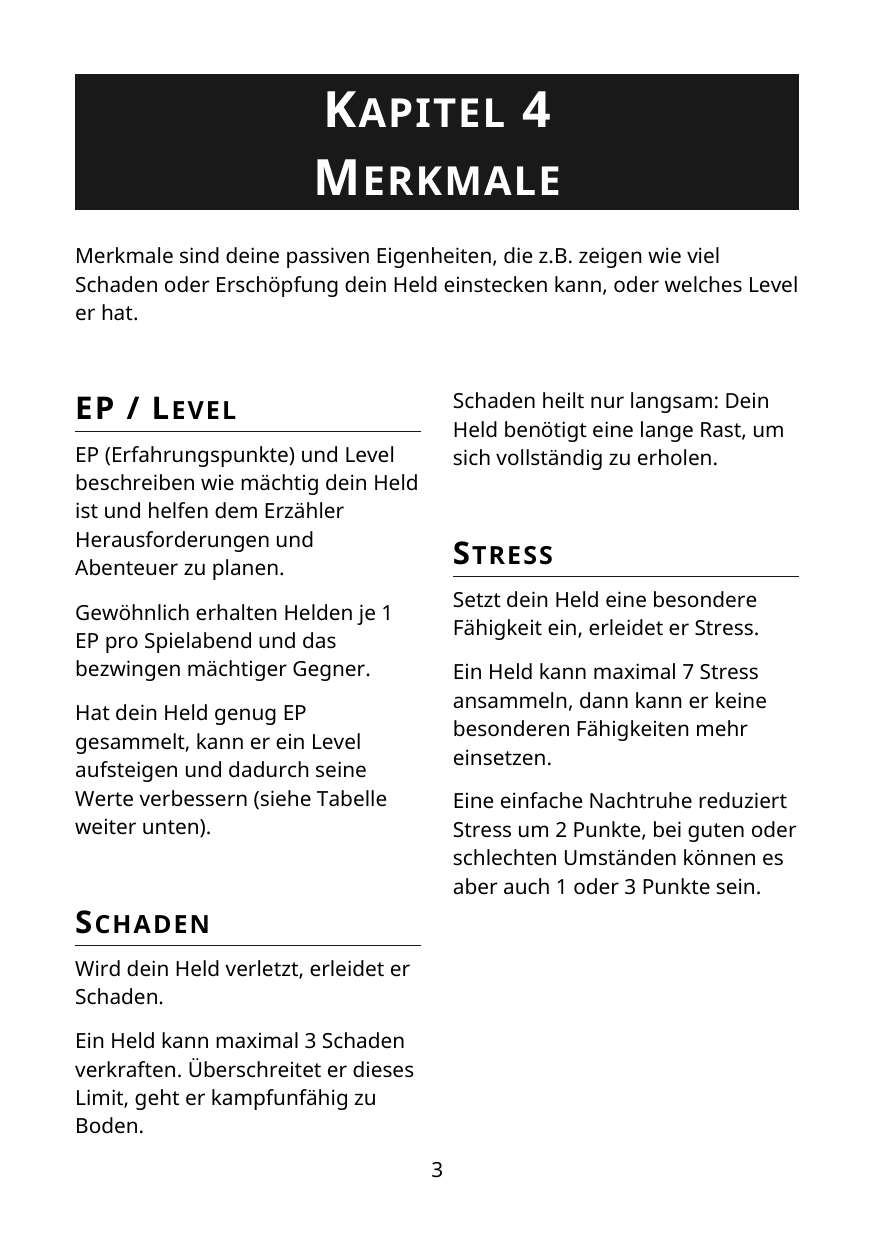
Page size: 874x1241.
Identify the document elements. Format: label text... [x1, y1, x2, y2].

text Merkmale sind deine passiven Eigenheiten, die z.B. zeigen wie viel Schaden oder Erschöpfung dein Held einstecken kann, oder welches Level er hat. [75, 241, 799, 327]
text EP (Erfahrungspunkte) und Level beschreiben wie mächtig dein Held ist und helfen dem Erzähler Herausforderungen und Abenteuer zu planen. [75, 440, 421, 582]
text Ein Held kann maximal 7 Stress ansammeln, dann kann er keine besonderen Fähigkeiten mehr einsetzen. [453, 657, 799, 771]
subtitle Stress [453, 531, 799, 576]
text Gewöhnlich erhalten Helden je 1 EP pro Spielabend und das bezwingen mächtiger Gegner. [75, 598, 421, 683]
text Setzt dein Held eine besondere Fähigkeit ein, erleidet er Stress. [453, 585, 799, 642]
subtitle Schaden [75, 900, 421, 945]
subtitle Kapitel 4 [75, 74, 799, 142]
subtitle Merkmale [75, 142, 799, 210]
subtitle EP / Level [75, 386, 421, 431]
text Hat dein Held genug EP gesammelt, kann er ein Level aufsteigen und dadurch seine Werte verbessern (siehe Tabelle weiter unten). [75, 698, 421, 841]
text Schaden heilt nur langsam: Dein Held benötigt eine lange Rast, um sich vollständig zu erholen. [453, 386, 799, 472]
text Wird dein Held verletzt, erleidet er Schaden. [75, 954, 421, 1011]
text Ein Held kann maximal 3 Schaden verkraften. Überschreitet er dieses Limit, geht er kampfunfähig zu Boden. [75, 1026, 421, 1140]
text Eine einfache Nachtruhe reduziert Stress um 2 Punkte, bei guten oder schlechten Umständen können es aber auch 1 oder 3 Punkte sein. [453, 787, 799, 900]
